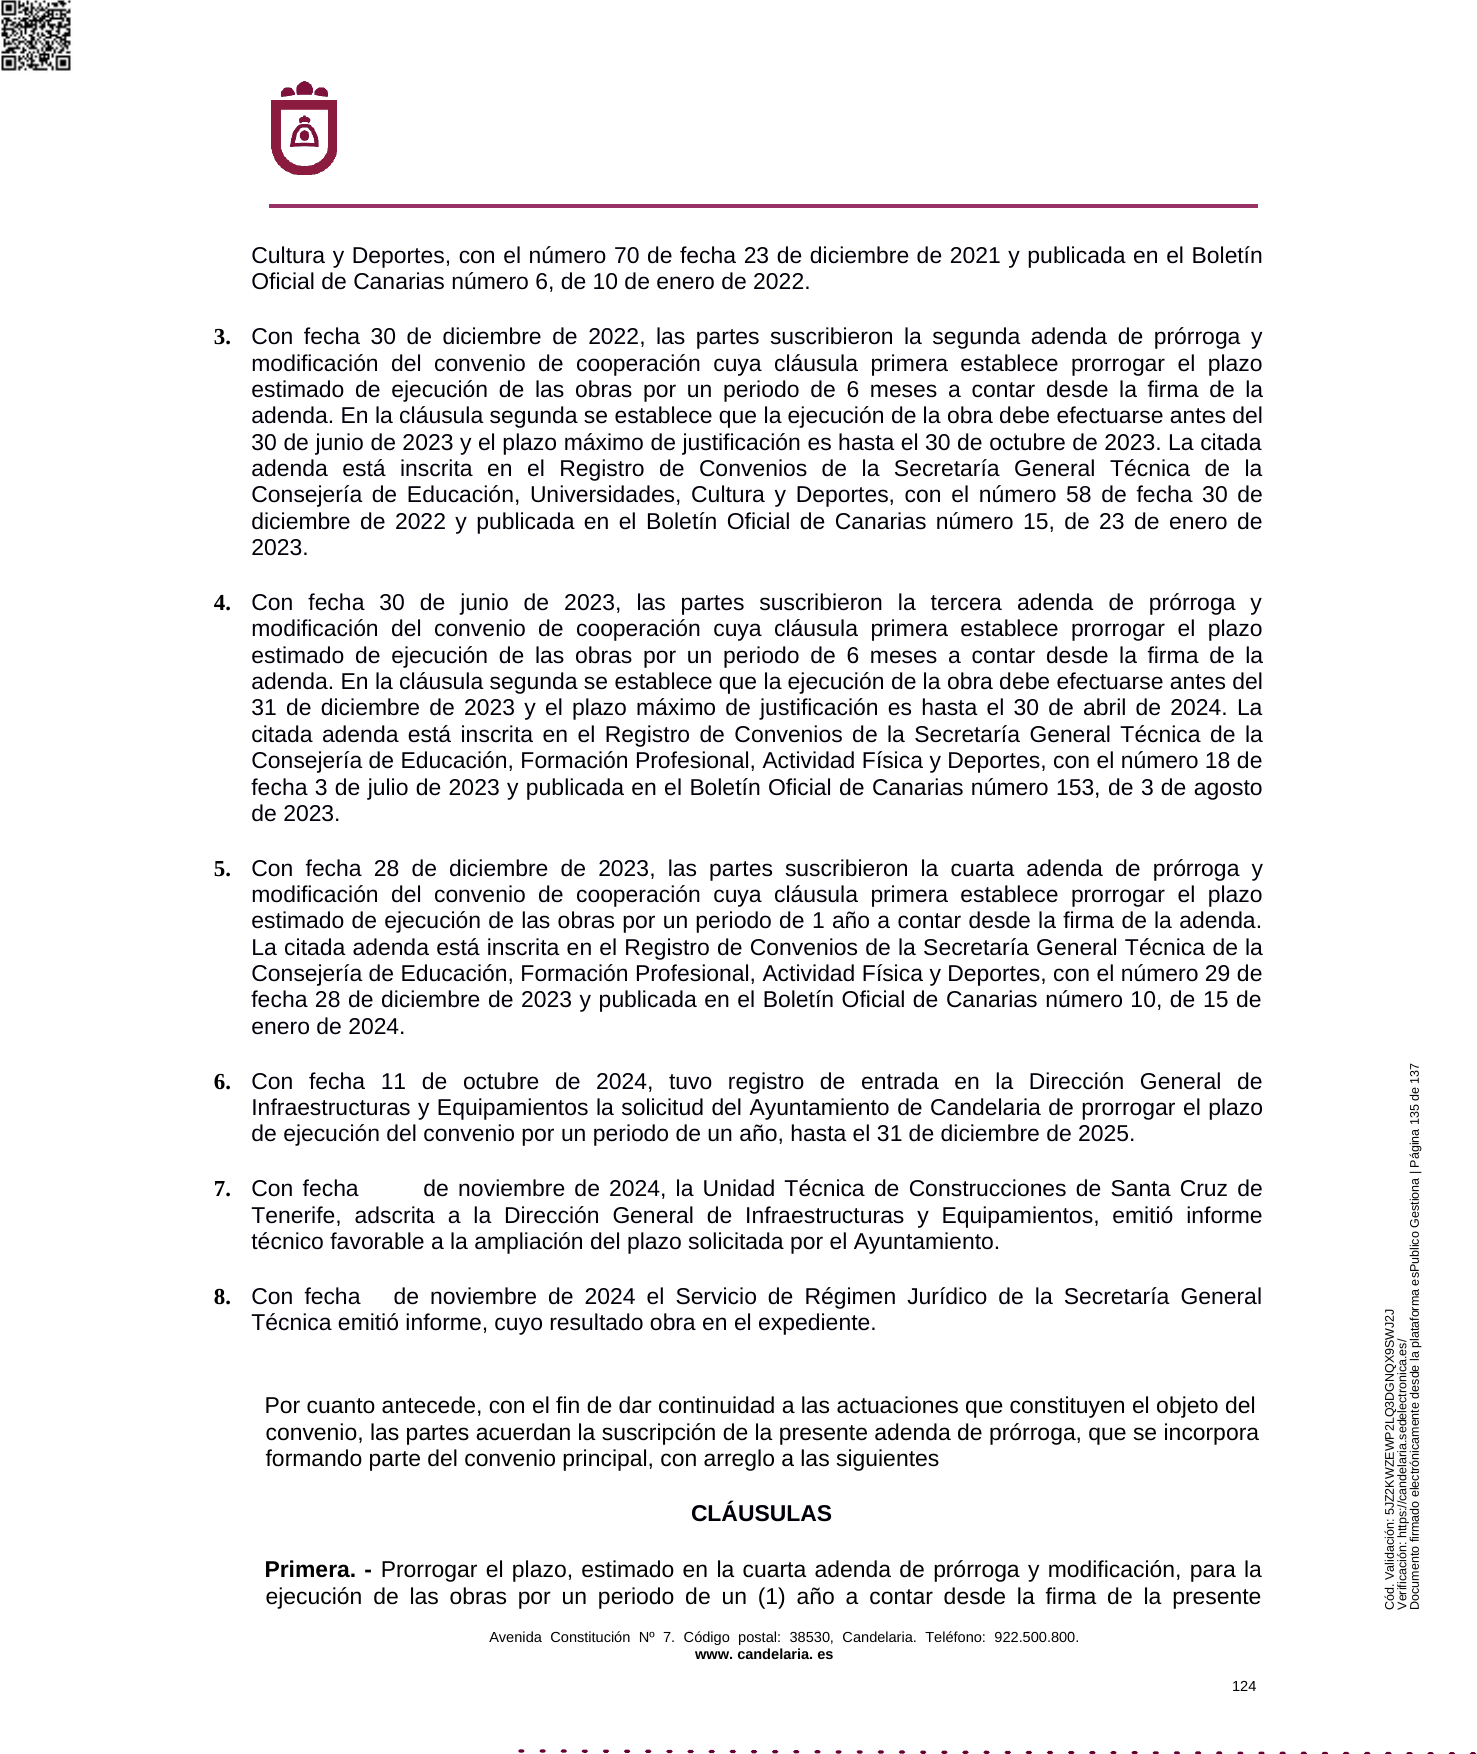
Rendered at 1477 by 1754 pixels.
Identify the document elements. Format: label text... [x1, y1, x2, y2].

text Por cuanto antecede, con el fin de dar continuidad a las actuaciones que constituyen el objeto del convenio, las partes acuerdan la suscripción de la presente adenda de prórroga, que se incorpora formando parte del convenio principal, con arreglo a las siguientes [264, 1392, 1277, 1471]
text Primera. - Prorrogar el plazo, estimado en la cuarta adenda de prórroga y modificación, para la ejecución de las obras por un periodo de un (1) año a contar desde la firma de la presente [264, 1556, 1263, 1609]
list Con fecha 30 de diciembre de 2022, las partes suscribieron la segunda adenda de prórroga y modificación del convenio de cooperación cuya cláusula primera establece prorrogar el plazo estimado de ejecución de las obras por un periodo de 6 meses a contar desde la firma de la adenda. En la cláusula segunda se establece que la ejecución de la obra debe efectuarse antes del 30 de junio de 2023 y el plazo máximo de justificación es hasta el 30 de octubre de 2023. La citada adenda está inscrita en el Registro de Convenios de la Secretaría General Técnica de la Consejería de Educación, Universidades, Cultura y Deportes, con el número 58 de fecha 30 de diciembre de 2022 y publicada en el Boletín Oficial de Canarias número 15, de 23 de enero de 2023. [214, 323, 1264, 560]
list Con fecha de noviembre de 2024, la Unidad Técnica de Construcciones de Santa Cruz de Tenerife, adscrita a la Dirección General de Infraestructuras y Equipamientos, emitió informe técnico favorable a la ampliación del plazo solicitada por el Ayuntamiento. [214, 1175, 1264, 1254]
list Con fecha de noviembre de 2024 el Servicio de Régimen Jurídico de la Secretaría General Técnica emitió informe, cuyo resultado obra en el expediente. [214, 1283, 1264, 1336]
list Cultura y Deportes, con el número 70 de fecha 23 de diciembre de 2021 y publicada en el Boletín Oficial de Canarias número 6, de 10 de enero de 2022. [214, 242, 1264, 295]
list Con fecha 28 de diciembre de 2023, las partes suscribieron la cuarta adenda de prórroga y modificación del convenio de cooperación cuya cláusula primera establece prorrogar el plazo estimado de ejecución de las obras por un periodo de 1 año a contar desde la firma de la adenda. La citada adenda está inscrita en el Registro de Convenios de la Secretaría General Técnica de la Consejería de Educación, Formación Profesional, Actividad Física y Deportes, con el número 29 de fecha 28 de diciembre de 2023 y publicada en el Boletín Oficial de Canarias número 10, de 15 de enero de 2024. [214, 854, 1264, 1039]
list Con fecha 30 de junio de 2023, las partes suscribieron la tercera adenda de prórroga y modificación del convenio de cooperación cuya cláusula primera establece prorrogar el plazo estimado de ejecución de las obras por un periodo de 6 meses a contar desde la firma de la adenda. En la cláusula segunda se establece que la ejecución de la obra debe efectuarse antes del 31 de diciembre de 2023 y el plazo máximo de justificación es hasta el 30 de abril de 2024. La citada adenda está inscrita en el Registro de Convenios de la Secretaría General Técnica de la Consejería de Educación, Formación Profesional, Actividad Física y Deportes, con el número 18 de fecha 3 de julio de 2023 y publicada en el Boletín Oficial de Canarias número 153, de 3 de agosto de 2023. [214, 589, 1264, 826]
list Con fecha 11 de octubre de 2024, tuvo registro de entrada en la Dirección General de Infraestructuras y Equipamientos la solicitud del Ayuntamiento de Candelaria de prorrogar el plazo de ejecución del convenio por un periodo de un año, hasta el 31 de diciembre de 2025. [214, 1068, 1264, 1147]
subtitle CLÁUSULAS [252, 1499, 1277, 1526]
